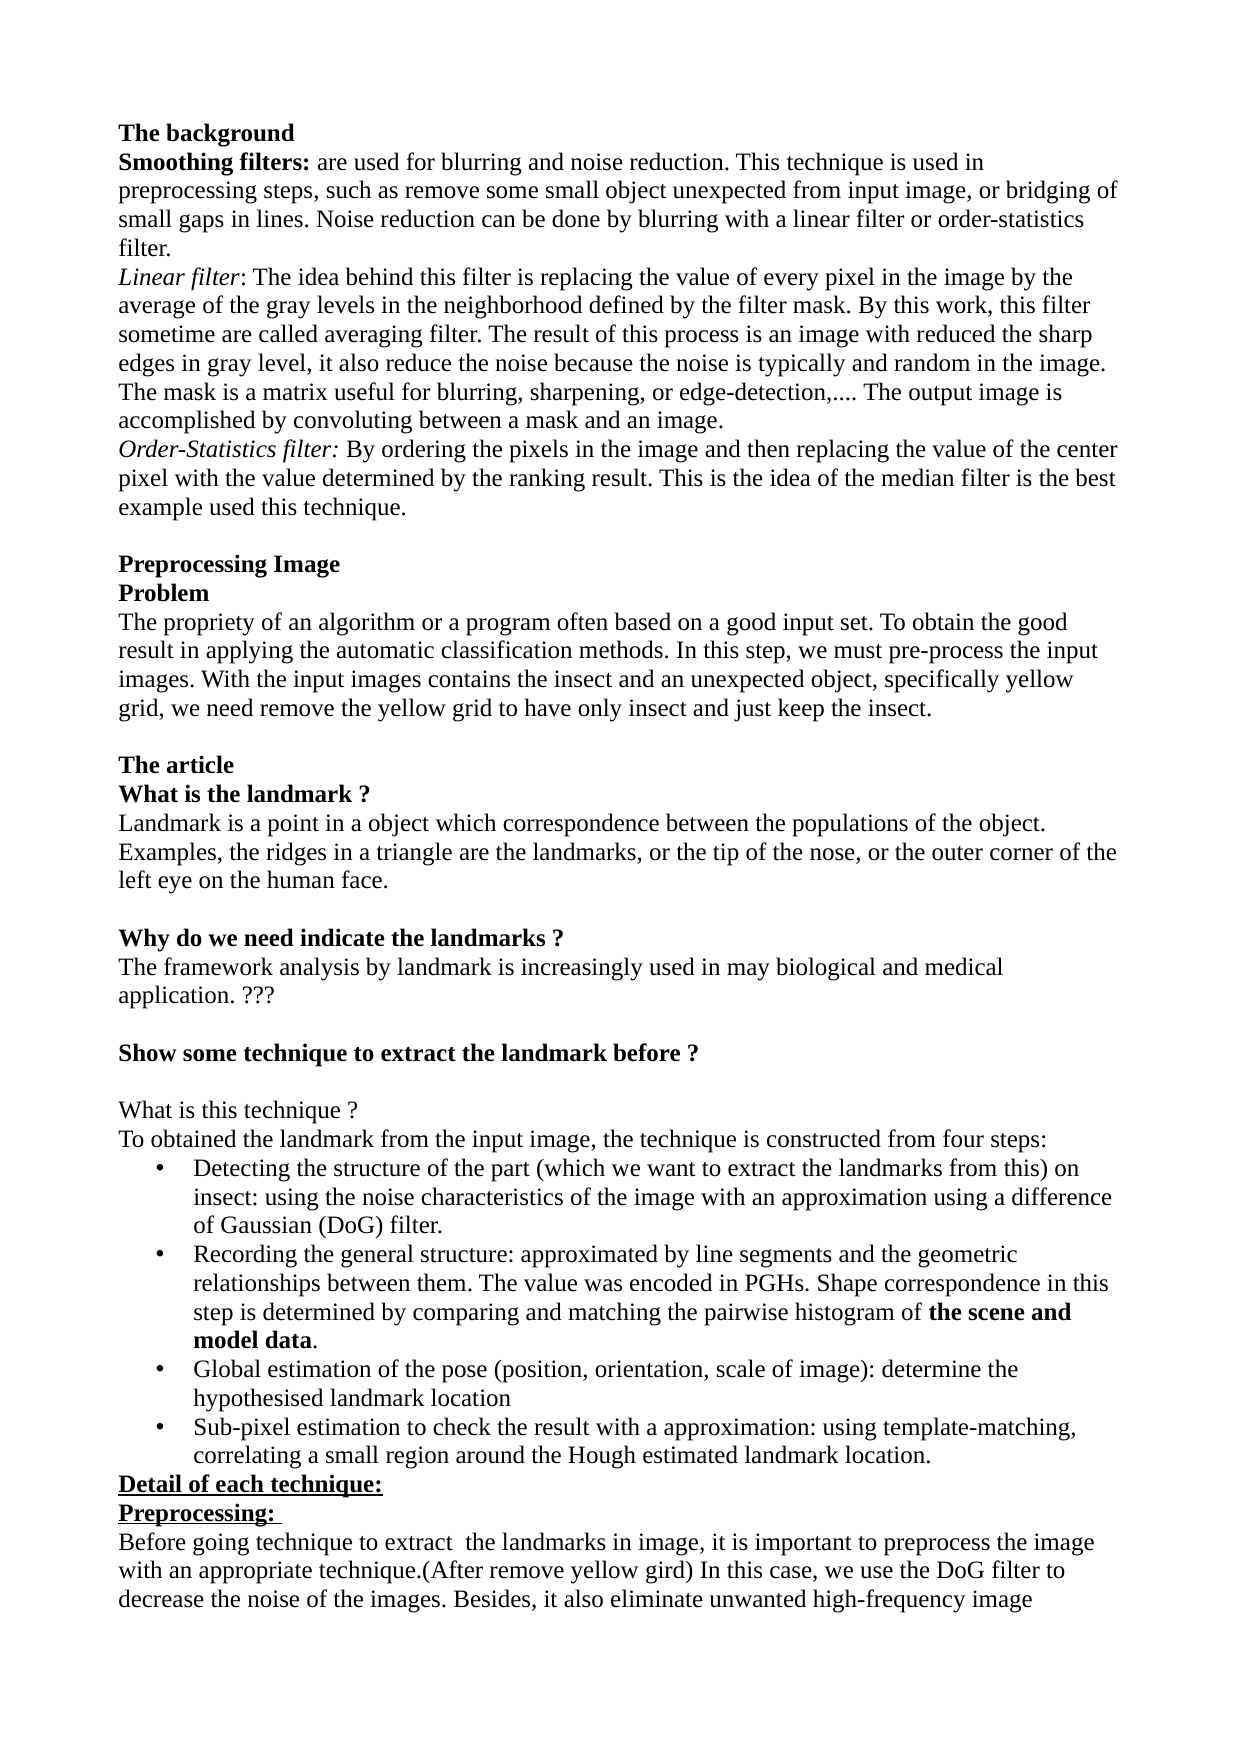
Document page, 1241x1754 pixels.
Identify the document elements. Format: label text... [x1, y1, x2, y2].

list Global estimation of the pose (position, orientation, scale of image): determine the hypothesised landmark location [156, 1354, 1122, 1412]
text Preprocessing: [118, 1498, 1122, 1527]
text Before going technique to extract the landmarks in image, it is important to preprocess the image with an appropriate technique.(After remove yellow gird) In this case, we use the DoG filter to decrease the noise of the images. Besides, it also eliminate unwanted high-frequency image [118, 1527, 1122, 1613]
text Preprocessing Image [118, 549, 1122, 578]
text The background [118, 118, 1122, 147]
list Detecting the structure of the part (which we want to extract the landmarks from this) on insect: using the noise characteristics of the image with an approximation using a difference of Gaussian (DoG) filter. [156, 1153, 1122, 1239]
text The framework analysis by landmark is increasingly used in may biological and medical application. ??? [118, 952, 1122, 1009]
text Order-Statistics filter: By ordering the pixels in the image and then replacing the value of the center pixel with the value determined by the ranking result. This is the idea of the median filter is the best example used this technique. [118, 434, 1122, 521]
list Recording the general structure: approximated by line segments and the geometric relationships between them. The value was encoded in PGHs. Shape correspondence in this step is determined by comparing and matching the pairwise histogram of the scene and model data. [156, 1239, 1122, 1354]
text To obtained the landmark from the input image, the technique is constructed from four steps: [118, 1124, 1122, 1153]
text Problem [118, 578, 1122, 607]
list Sub-pixel estimation to check the result with a approximation: using template-matching, correlating a small region around the Hough estimated landmark location. [156, 1412, 1122, 1469]
text What is the landmark ? [118, 779, 1122, 808]
text Smoothing filters: are used for blurring and noise reduction. This technique is used in preprocessing steps, such as remove some small object unexpected from input image, or bridging of small gaps in lines. Noise reduction can be done by blurring with a linear filter or order-statistics filter. [118, 147, 1122, 262]
text Linear filter: The idea behind this filter is replacing the value of every pixel in the image by the average of the gray levels in the neighborhood defined by the filter mask. By this work, this filter sometime are called averaging filter. The result of this process is an image with reduced the sharp edges in gray level, it also reduce the noise because the noise is typically and random in the image. The mask is a matrix useful for blurring, sharpening, or edge-detection,.... The output image is accomplished by convoluting between a mask and an image. [118, 262, 1122, 434]
text Landmark is a point in a object which correspondence between the populations of the object. Examples, the ridges in a triangle are the landmarks, or the tip of the nose, or the outer corner of the left eye on the human face. [118, 808, 1122, 894]
text Show some technique to extract the landmark before ? [118, 1038, 1122, 1067]
text Why do we need indicate the landmarks ? [118, 923, 1122, 952]
text What is this technique ? [118, 1096, 1122, 1124]
text Detail of each technique: [118, 1469, 1122, 1498]
text The propriety of an algorithm or a program often based on a good input set. To obtain the good result in applying the automatic classification methods. In this step, we must pre-process the input images. With the input images contains the insect and an unexpected object, specifically yellow grid, we need remove the yellow grid to have only insect and just keep the insect. [118, 607, 1122, 722]
text The article [118, 751, 1122, 779]
